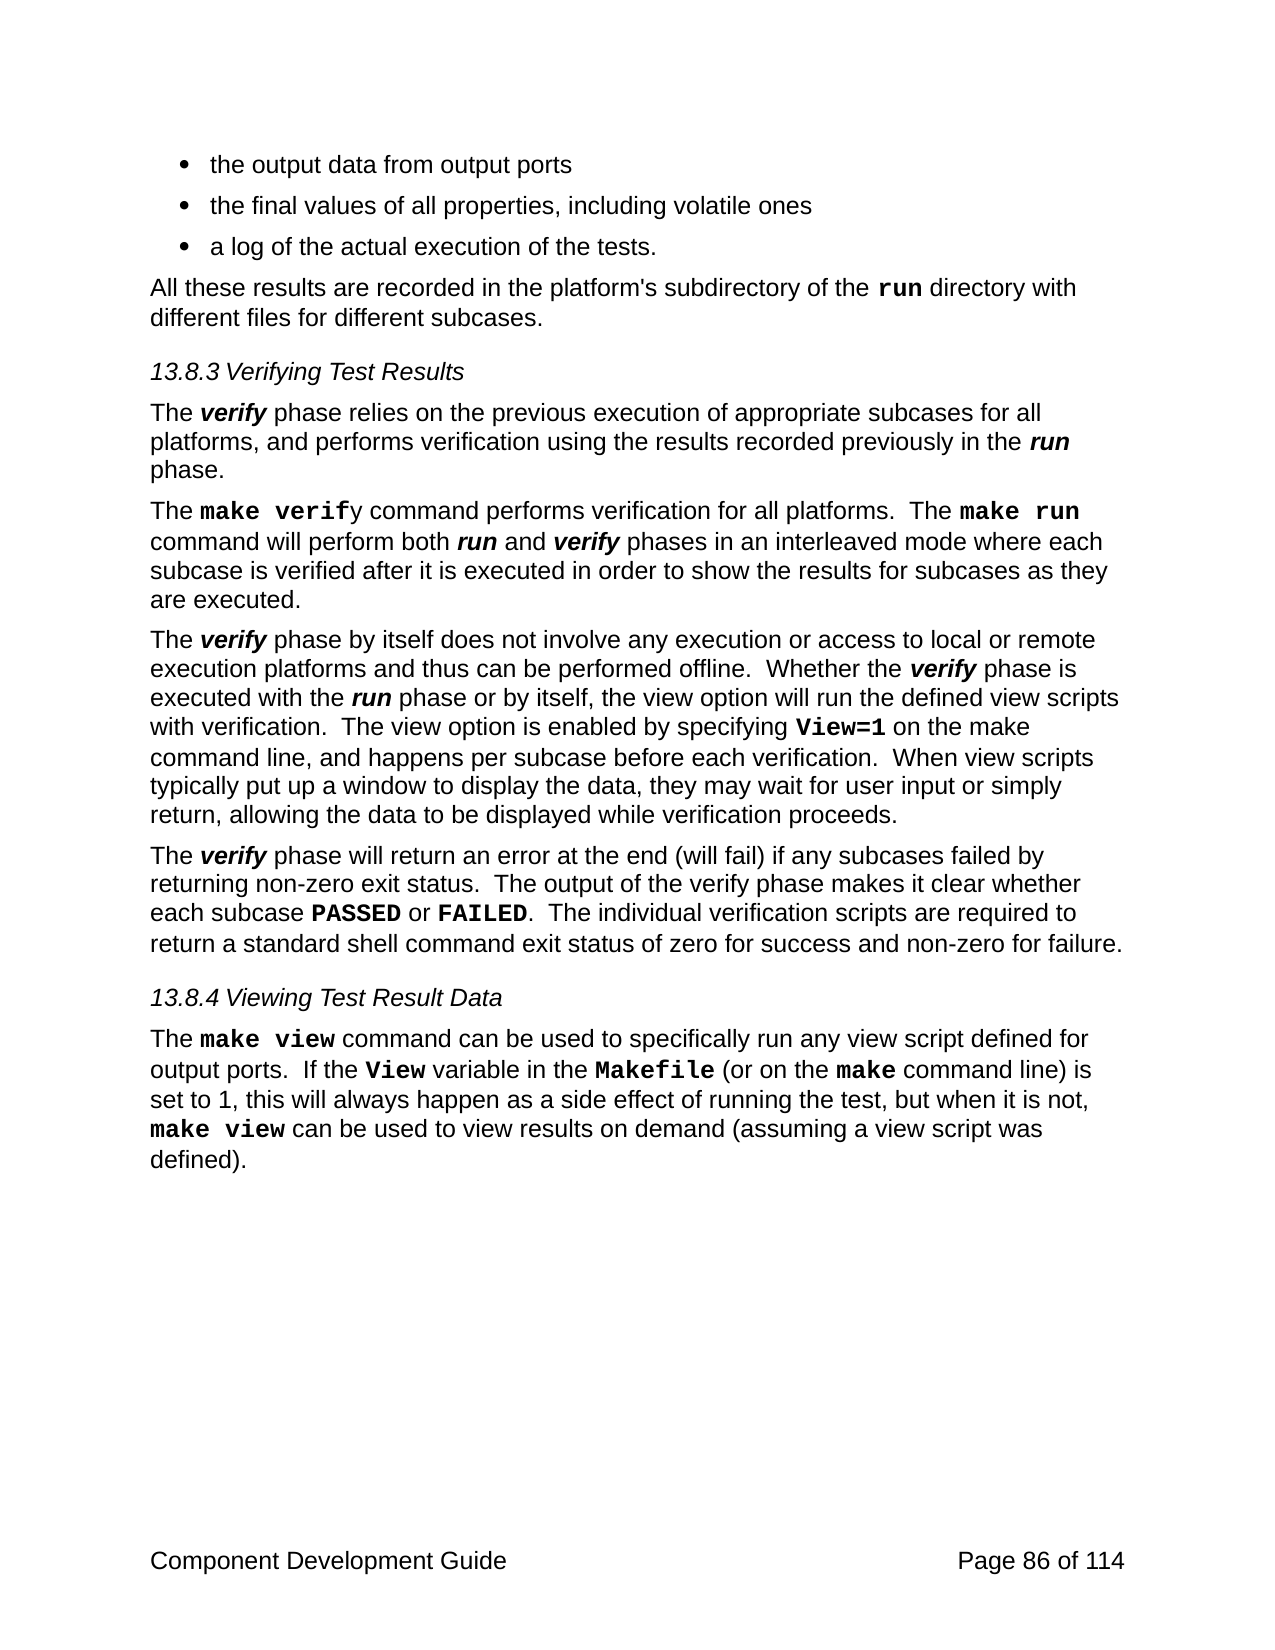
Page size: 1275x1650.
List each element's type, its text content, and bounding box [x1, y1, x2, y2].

text The verify phase by itself does not involve any execution or access to local or remote execution platforms and thus can be performed offline. Whether the verify phase is executed with the run phase or by itself, the view option will run the defined view scripts with verification. The view option is enabled by specifying View=1 on the make command line, and happens per subcase before each verification. When view scripts typically put up a window to display the data, they may wait for user input or simply return, allowing the data to be displayed while verification proceeds. [150, 625, 1125, 829]
text The make view command can be used to specifically run any view script defined for output ports. If the View variable in the Makefile (or on the make command line) is set to 1, this will always happen as a side effect of running the test, but when it is not, make view can be used to view results on demand (assuming a view script was defined). [150, 1024, 1125, 1174]
list a log of the actual execution of the tests. [180, 232, 1125, 261]
text The verify phase will return an error at the end (will fail) if any subcases failed by returning non-zero exit status. The output of the verify phase makes it clear whether each subcase PASSED or FAILED. The individual verification scripts are required to return a standard shell command exit status of zero for success and non-zero for failure. [150, 841, 1125, 958]
list the final values of all properties, including volatile ones [180, 191, 1125, 220]
text All these results are recorded in the platform's subdirectory of the run directory with different files for different subcases. [150, 272, 1125, 332]
subtitle Viewing Test Result Data [150, 983, 1125, 1012]
text The make verify command performs verification for all platforms. The make run command will perform both run and verify phases in an interleaved mode where each subcase is verified after it is executed in order to show the results for subcases as they are executed. [150, 496, 1125, 613]
list the output data from output ports [180, 150, 1125, 179]
subtitle Verifying Test Results [150, 357, 1125, 386]
text The verify phase relies on the previous execution of appropriate subcases for all platforms, and performs verification using the results recorded previously in the run phase. [150, 398, 1125, 484]
